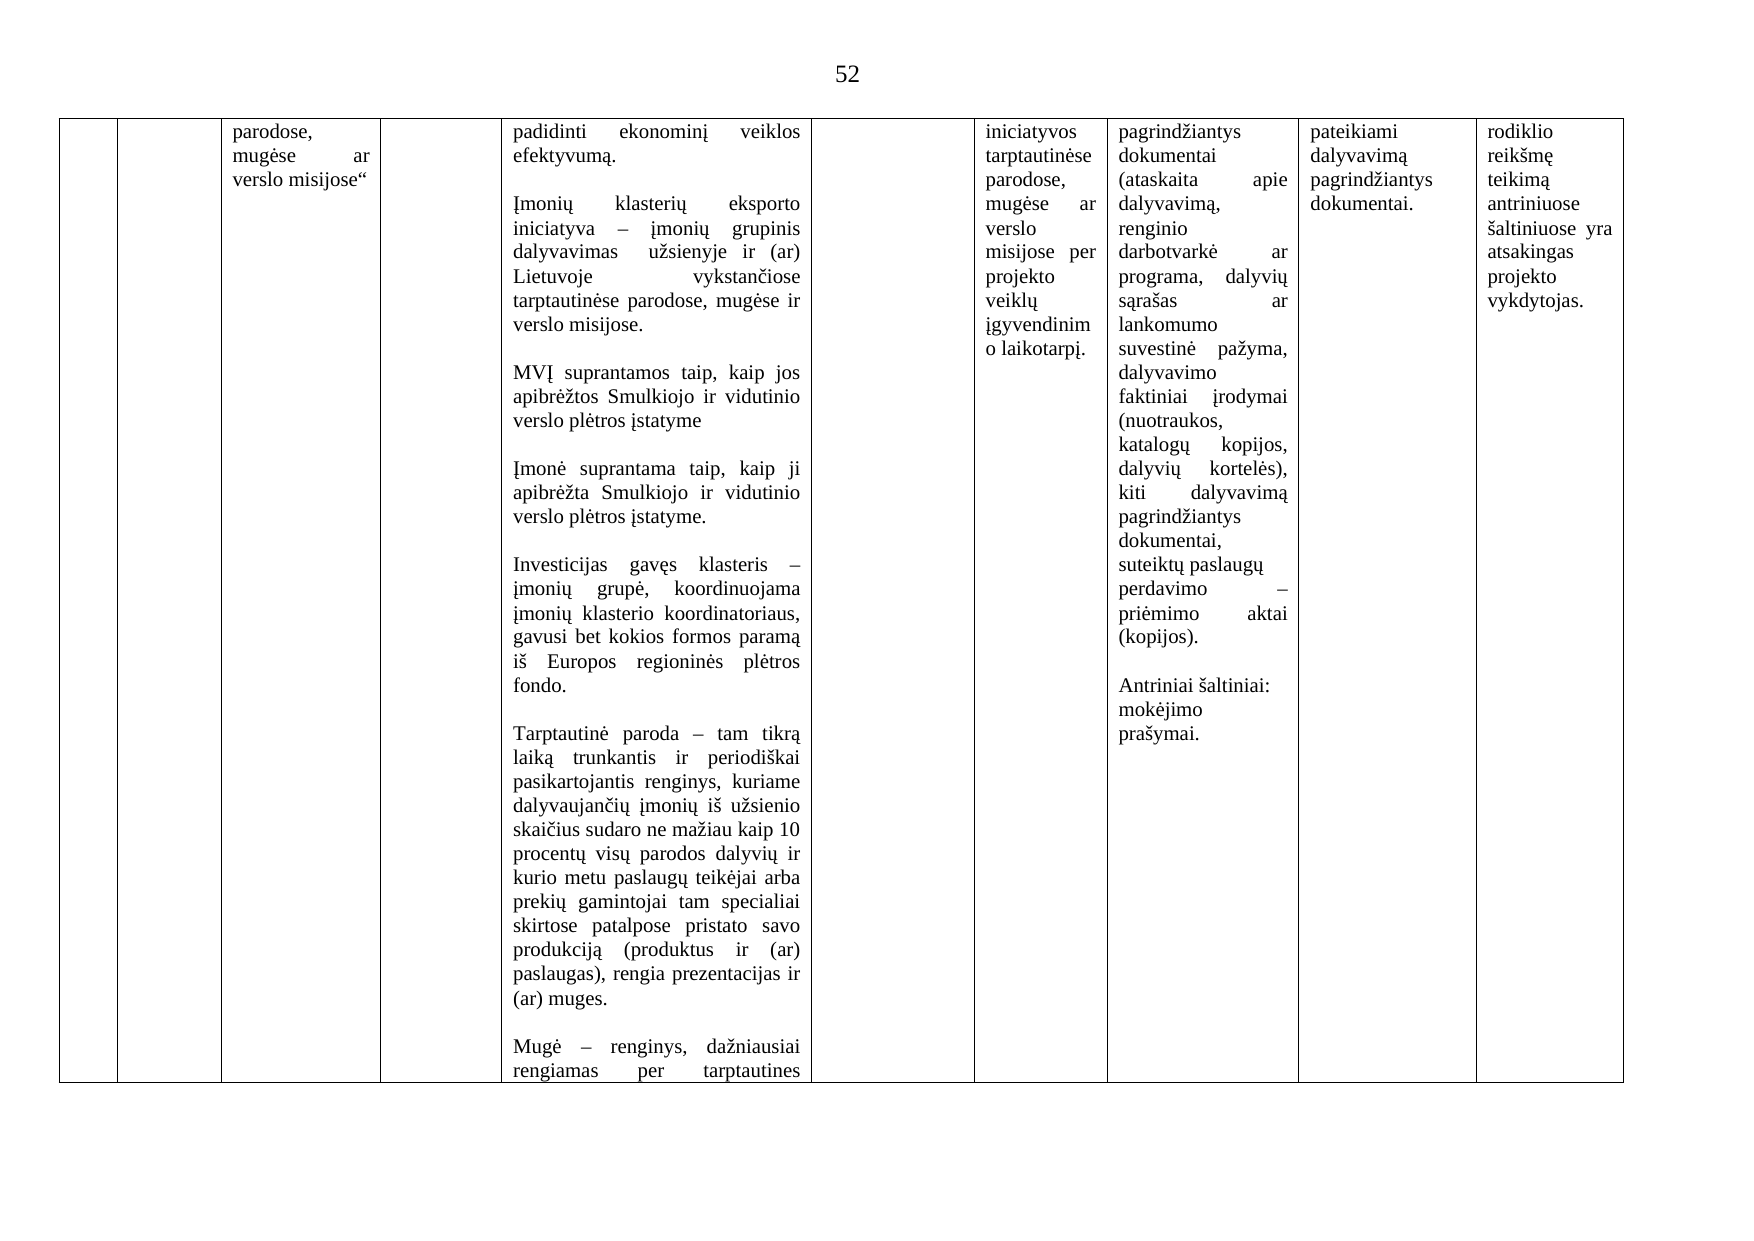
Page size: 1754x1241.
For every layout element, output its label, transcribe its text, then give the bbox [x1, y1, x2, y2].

table_cell [60, 119, 117, 1082]
table_cell [812, 119, 974, 1082]
table_cell rodiklio reikšmę teikimą antriniuose šaltiniuose yra atsakingas projekto vykdytojas. [1477, 119, 1623, 1082]
table_cell [381, 119, 501, 1082]
table_cell [118, 119, 221, 1082]
table_cell pateikiami dalyvavimą pagrindžiantys dokumentai. [1299, 119, 1476, 1082]
table_cell parodose, mugėse ar verslo misijose“ [222, 119, 380, 1082]
table_cell padidinti ekonominį veiklos efektyvumą. Įmonių klasterių eksporto iniciatyva – įmonių grupinis dalyvavimas užsienyje ir (ar) Lietuvoje vykstančiose tarptautinėse parodose, mugėse ir verslo misijose. MVĮ suprantamos taip, kaip jos apibrėžtos Smulkiojo ir vidutinio verslo plėtros įstatyme Įmonė suprantama taip, kaip ji apibrėžta Smulkiojo ir vidutinio verslo plėtros įstatyme. Investicijas gavęs klasteris – įmonių grupė, koordinuojama įmonių klasterio koordinatoriaus, gavusi bet kokios formos paramą iš Europos regioninės plėtros fondo. Tarptautinė paroda – tam tikrą laiką trunkantis ir periodiškai pasikartojantis renginys, kuriame dalyvaujančių įmonių iš užsienio skaičius sudaro ne mažiau kaip 10 procentų visų parodos dalyvių ir kurio metu paslaugų teikėjai arba prekių gamintojai tam specialiai skirtose patalpose pristato savo produkciją (produktus ir (ar) paslaugas), rengia prezentacijas ir (ar) muges. Mugė – renginys, dažniausiai rengiamas per tarptautines [502, 119, 811, 1082]
table_cell pagrindžiantys dokumentai (ataskaita apie dalyvavimą, renginio darbotvarkė ar programa, dalyvių sąrašas ar lankomumo suvestinė pažyma, dalyvavimo faktiniai įrodymai (nuotraukos, katalogų kopijos, dalyvių kortelės), kiti dalyvavimą pagrindžiantys dokumentai, suteiktų paslaugų perdavimo –priėmimo aktai (kopijos). Antriniai šaltiniai: mokėjimo prašymai. [1108, 119, 1298, 1082]
table_cell iniciatyvos tarptautinėse parodose, mugėse ar verslo misijose per projekto veiklų įgyvendinimo laikotarpį. [975, 119, 1107, 1082]
